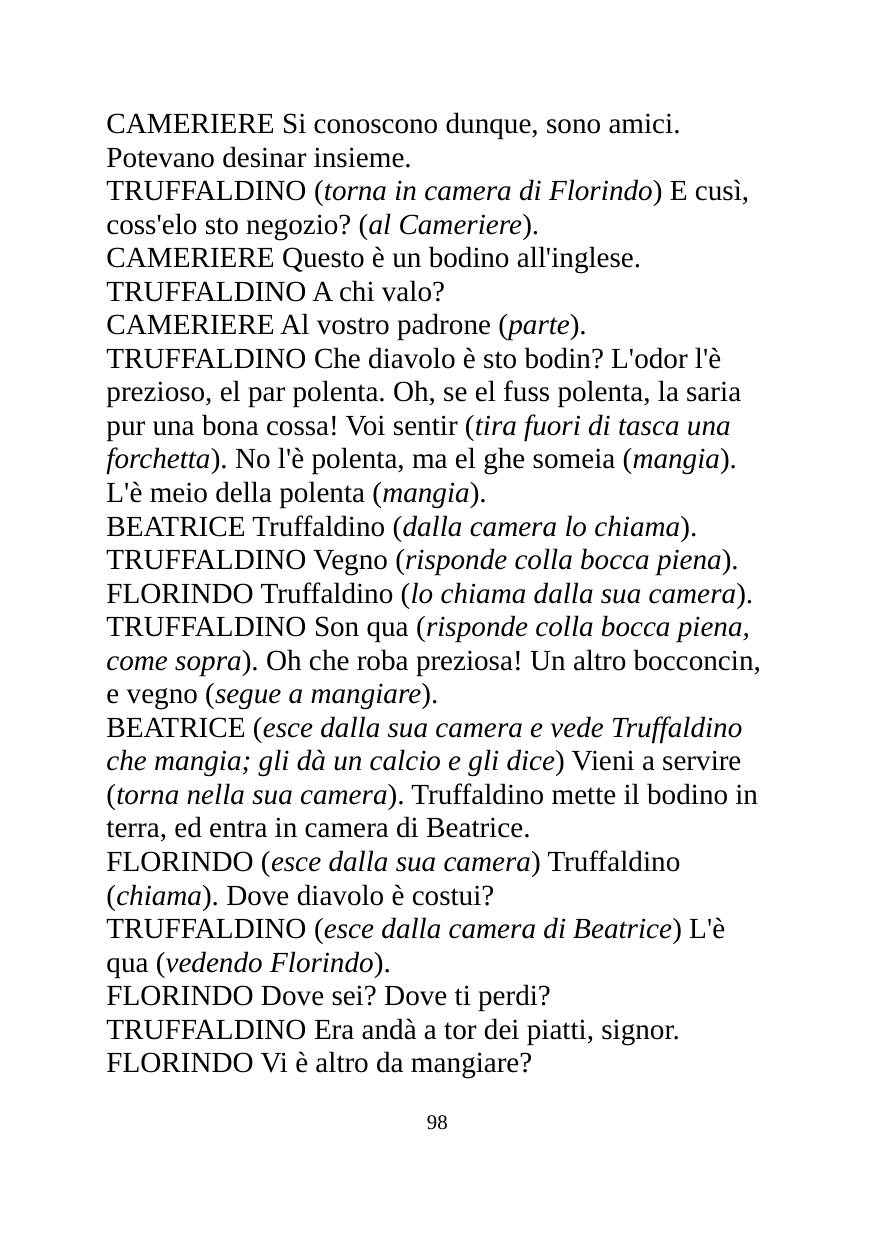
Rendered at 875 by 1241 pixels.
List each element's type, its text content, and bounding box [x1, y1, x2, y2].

text CAMERIERE Questo è un bodino all'inglese. [106, 240, 768, 274]
text BEATRICE (esce dalla sua camera e vede Truffaldino che mangia; gli dà un calcio e gli dice) Vieni a servire (torna nella sua camera). Truffaldino mette il bodino in terra, ed entra in camera di Beatrice. [106, 710, 768, 844]
text TRUFFALDINO Era andà a tor dei piatti, signor. [106, 1012, 768, 1045]
text FLORINDO (esce dalla sua camera) Truffaldino (chiama). Dove diavolo è costui? [106, 844, 768, 911]
text TRUFFALDINO (torna in camera di Florindo) E cusì, coss'elo sto negozio? (al Cameriere). [106, 173, 768, 240]
text BEATRICE Truffaldino (dalla camera lo chiama). [106, 509, 768, 542]
text CAMERIERE Si conoscono dunque, sono amici. Potevano desinar insieme. [106, 106, 768, 173]
text TRUFFALDINO Che diavolo è sto bodin? L'odor l'è prezioso, el par polenta. Oh, se el fuss polenta, la saria pur una bona cossa! Voi sentir (tira fuori di tasca una forchetta). No l'è polenta, ma el ghe someia (mangia). L'è meio della polenta (mangia). [106, 341, 768, 509]
text TRUFFALDINO (esce dalla camera di Beatrice) L'è qua (vedendo Florindo). [106, 911, 768, 978]
text CAMERIERE Al vostro padrone (parte). [106, 307, 768, 341]
text TRUFFALDINO Vegno (risponde colla bocca piena). [106, 542, 768, 576]
text TRUFFALDINO A chi valo? [106, 274, 768, 307]
text FLORINDO Vi è altro da mangiare? [106, 1045, 768, 1079]
text FLORINDO Truffaldino (lo chiama dalla sua camera). [106, 576, 768, 609]
text TRUFFALDINO Son qua (risponde colla bocca piena, come sopra). Oh che roba preziosa! Un altro bocconcin, e vegno (segue a mangiare). [106, 609, 768, 710]
text FLORINDO Dove sei? Dove ti perdi? [106, 978, 768, 1012]
